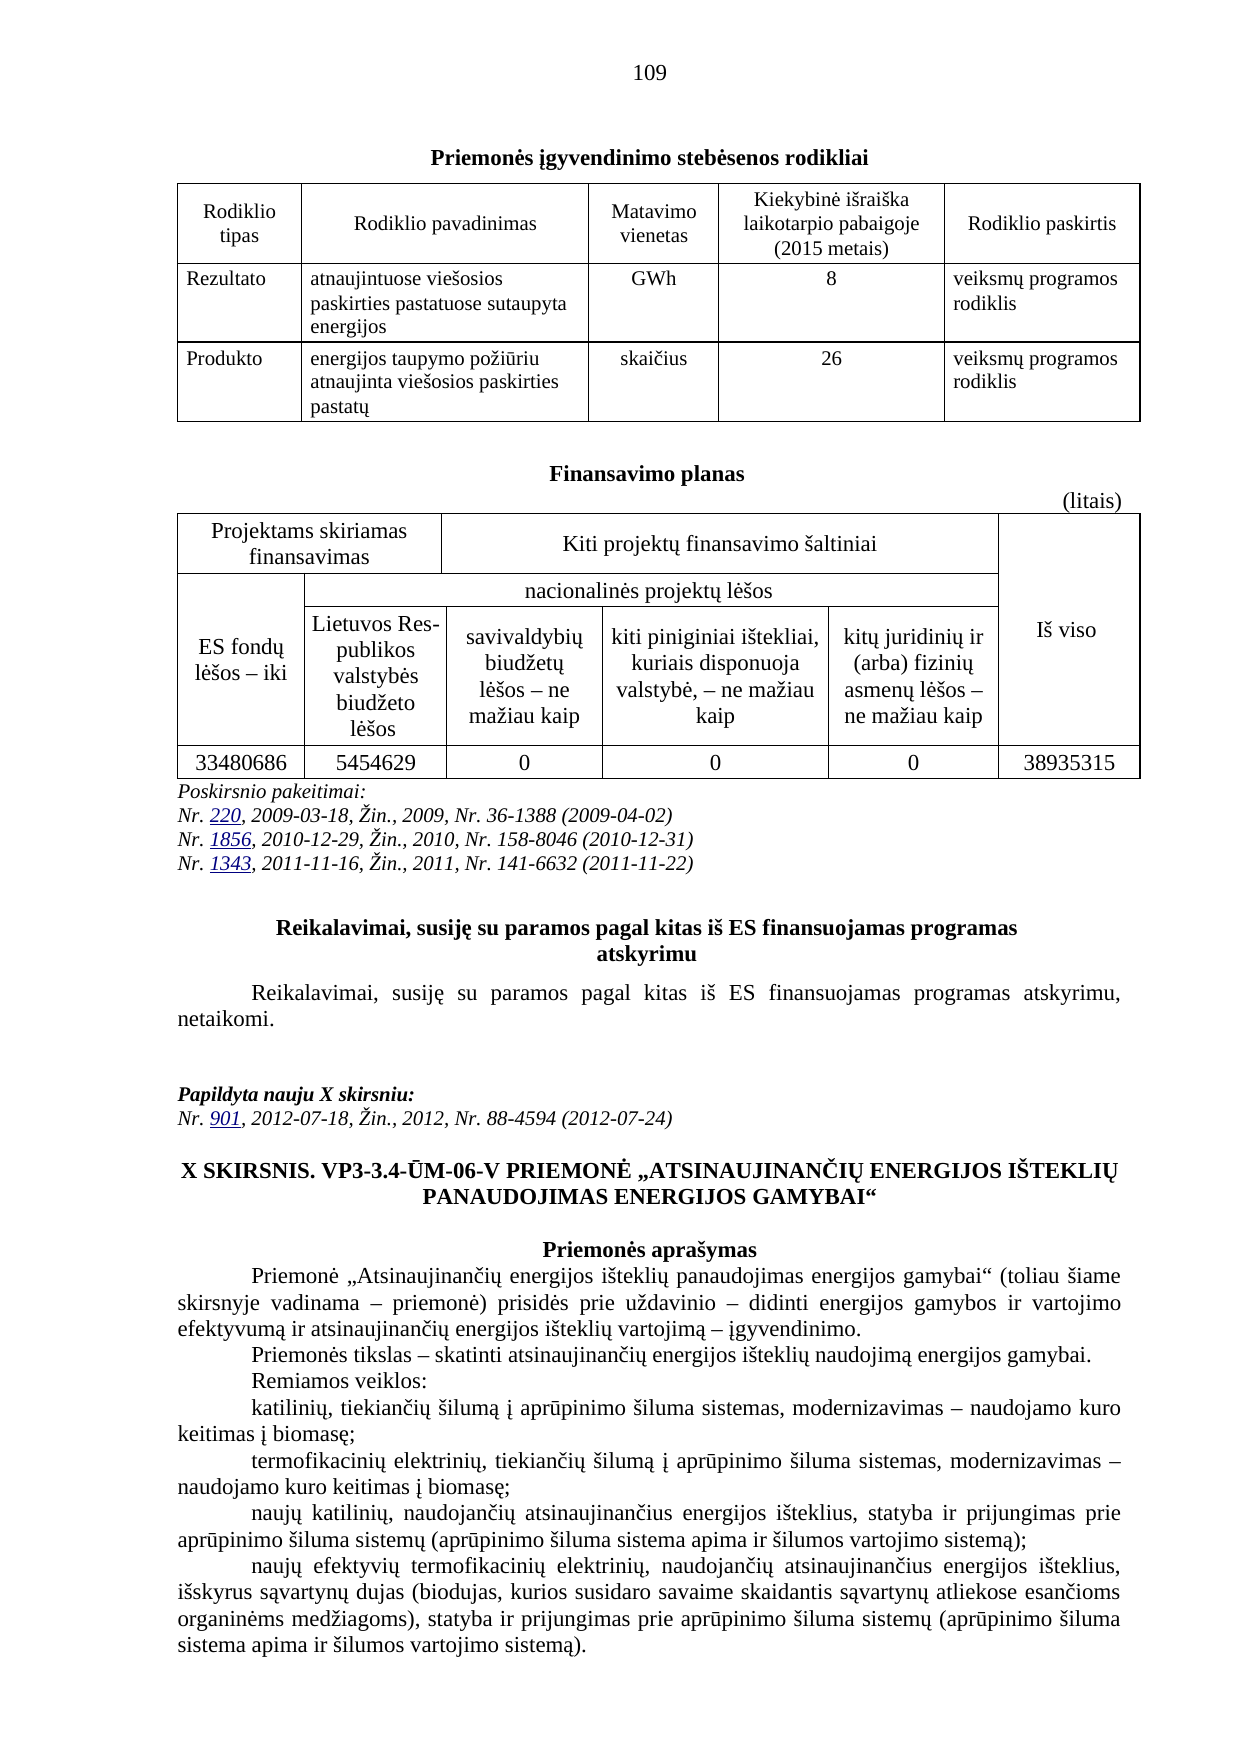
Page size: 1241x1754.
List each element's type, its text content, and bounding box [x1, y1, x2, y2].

table_cell 8 [719, 264, 944, 341]
text naujų katilinių, naudojančių atsinaujinančius energijos išteklius, statyba ir prijungimas prie aprūpinimo šiluma sistemų (aprūpinimo šiluma sistema apima ir šilumos vartojimo sistemą); [177, 1499, 1122, 1552]
table_cell 0 [447, 746, 602, 778]
table_header Rodiklio pavadinimas [302, 184, 588, 262]
table_header Matavimo vienetas [589, 184, 718, 262]
text Remiamos veiklos: [177, 1368, 1122, 1394]
table_cell atnaujintuose viešosios paskirties pastatuose sutaupyta energijos [302, 264, 588, 341]
text termofikacinių elektrinių, tiekiančių šilumą į aprūpinimo šiluma sistemas, modernizavimas – naudojamo kuro keitimas į biomasę; [177, 1447, 1122, 1499]
table_cell energijos taupymo požiūriu atnau­jinta viešosios paskirties pastatų [302, 343, 588, 421]
table_cell ES fondų lėšos – iki [178, 574, 304, 744]
table_header Rodiklio paskirtis [945, 184, 1139, 262]
table_cell veiksmų programos rodiklis [945, 264, 1139, 341]
table_cell 38935315 [999, 746, 1139, 778]
text Priemonės tikslas – skatinti atsinaujinančių energijos išteklių naudojimą energijos gamybai. [177, 1341, 1122, 1368]
table_cell Lietuvos Res­publikos valsty­bės biudžeto lėšos [305, 607, 446, 744]
text Priemonė „Atsinaujinančių energijos išteklių panaudojimas energijos gamybai“ (toliau šiame skirsnyje vadinama – priemonė) prisidės prie uždavinio – didinti energijos gamybos ir vartojimo efektyvumą ir atsinaujinančių energijos išteklių vartojimą – įgyvendinimo. [177, 1262, 1122, 1341]
table_cell 26 [719, 343, 944, 421]
text Nr. 1856, 2010-12-29, Žin., 2010, Nr. 158-8046 (2010-12-31) [177, 827, 1122, 851]
text Papildyta nauju X skirsniu: [177, 1082, 1122, 1106]
text katilinių, tiekiančių šilumą į aprūpinimo šiluma sistemas, modernizavimas – naudojamo kuro keitimas į biomasę; [177, 1394, 1122, 1447]
text Nr. 220, 2009-03-18, Žin., 2009, Nr. 36-1388 (2009-04-02) [177, 803, 1122, 827]
table_cell kiti piniginiai ištekliai, kuriais disponuoja valstybė, – ne mažiau kaip [603, 607, 828, 744]
table_cell kitų juridinių ir (arba) fizinių asmenų lėšos – ne mažiau kaip [829, 607, 998, 744]
table_header Kiekybinė išraiška laikotarpio pabaigoje (2015 metais) [719, 184, 944, 262]
table_cell 33480686 [178, 746, 304, 778]
table_cell 5454629 [305, 746, 446, 778]
table_header Projektams skiriamas finansavimas [178, 514, 441, 573]
text Reikalavimai, susiję su paramos pagal kitas iš ES finansuojamas programas atskyrimu [177, 914, 1122, 967]
table_header Rodiklio tipas [178, 184, 301, 262]
table_cell Rezultato [178, 264, 301, 341]
text Nr. 901, 2012-07-18, Žin., 2012, Nr. 88-4594 (2012-07-24) [177, 1106, 1122, 1130]
text Nr. 1343, 2011-11-16, Žin., 2011, Nr. 141-6632 (2011-11-22) [177, 851, 1122, 875]
table_header Iš viso [999, 514, 1139, 744]
table_cell veiksmų programos rodiklis [945, 343, 1139, 421]
text (litais) [177, 487, 1122, 513]
table_cell 0 [829, 746, 998, 778]
text Reikalavimai, susiję su paramos pagal kitas iš ES finansuojamas programas atskyrimu, netaikomi. [177, 979, 1122, 1032]
table_cell Produkto [178, 343, 301, 421]
text Poskirsnio pakeitimai: [177, 779, 1122, 803]
text Finansavimo planas [177, 460, 1122, 487]
text naujų efektyvių termofikacinių elektrinių, naudojančių atsinaujinančius energijos išteklius, išskyrus sąvartynų dujas (biodujas, kurios susidaro savaime skaidantis sąvartynų atliekose esančioms organinėms medžiagoms), statyba ir prijungimas prie aprūpinimo šiluma sistemų (aprūpinimo šiluma sistema apima ir šilumos vartojimo sistemą). [177, 1552, 1122, 1657]
table_cell skaičius [589, 343, 718, 421]
table_cell GWh [589, 264, 718, 341]
table_header Kiti projektų finansavimo šaltiniai [442, 514, 998, 573]
table_cell nacionalinės projektų lėšos [305, 574, 998, 606]
text Priemonės aprašymas [177, 1236, 1122, 1262]
text X skirsnis. VP3-3.4-ŪM-06-V priemonė „Atsinaujinančių energijos išteklių panaudojimas energijos gamybai“ [177, 1157, 1122, 1209]
table_cell 0 [603, 746, 828, 778]
text Priemonės įgyvendinimo stebėsenos rodikliai [177, 144, 1122, 171]
table_cell savivaldybių biudžetų lėšos – ne mažiau kaip [447, 607, 602, 744]
